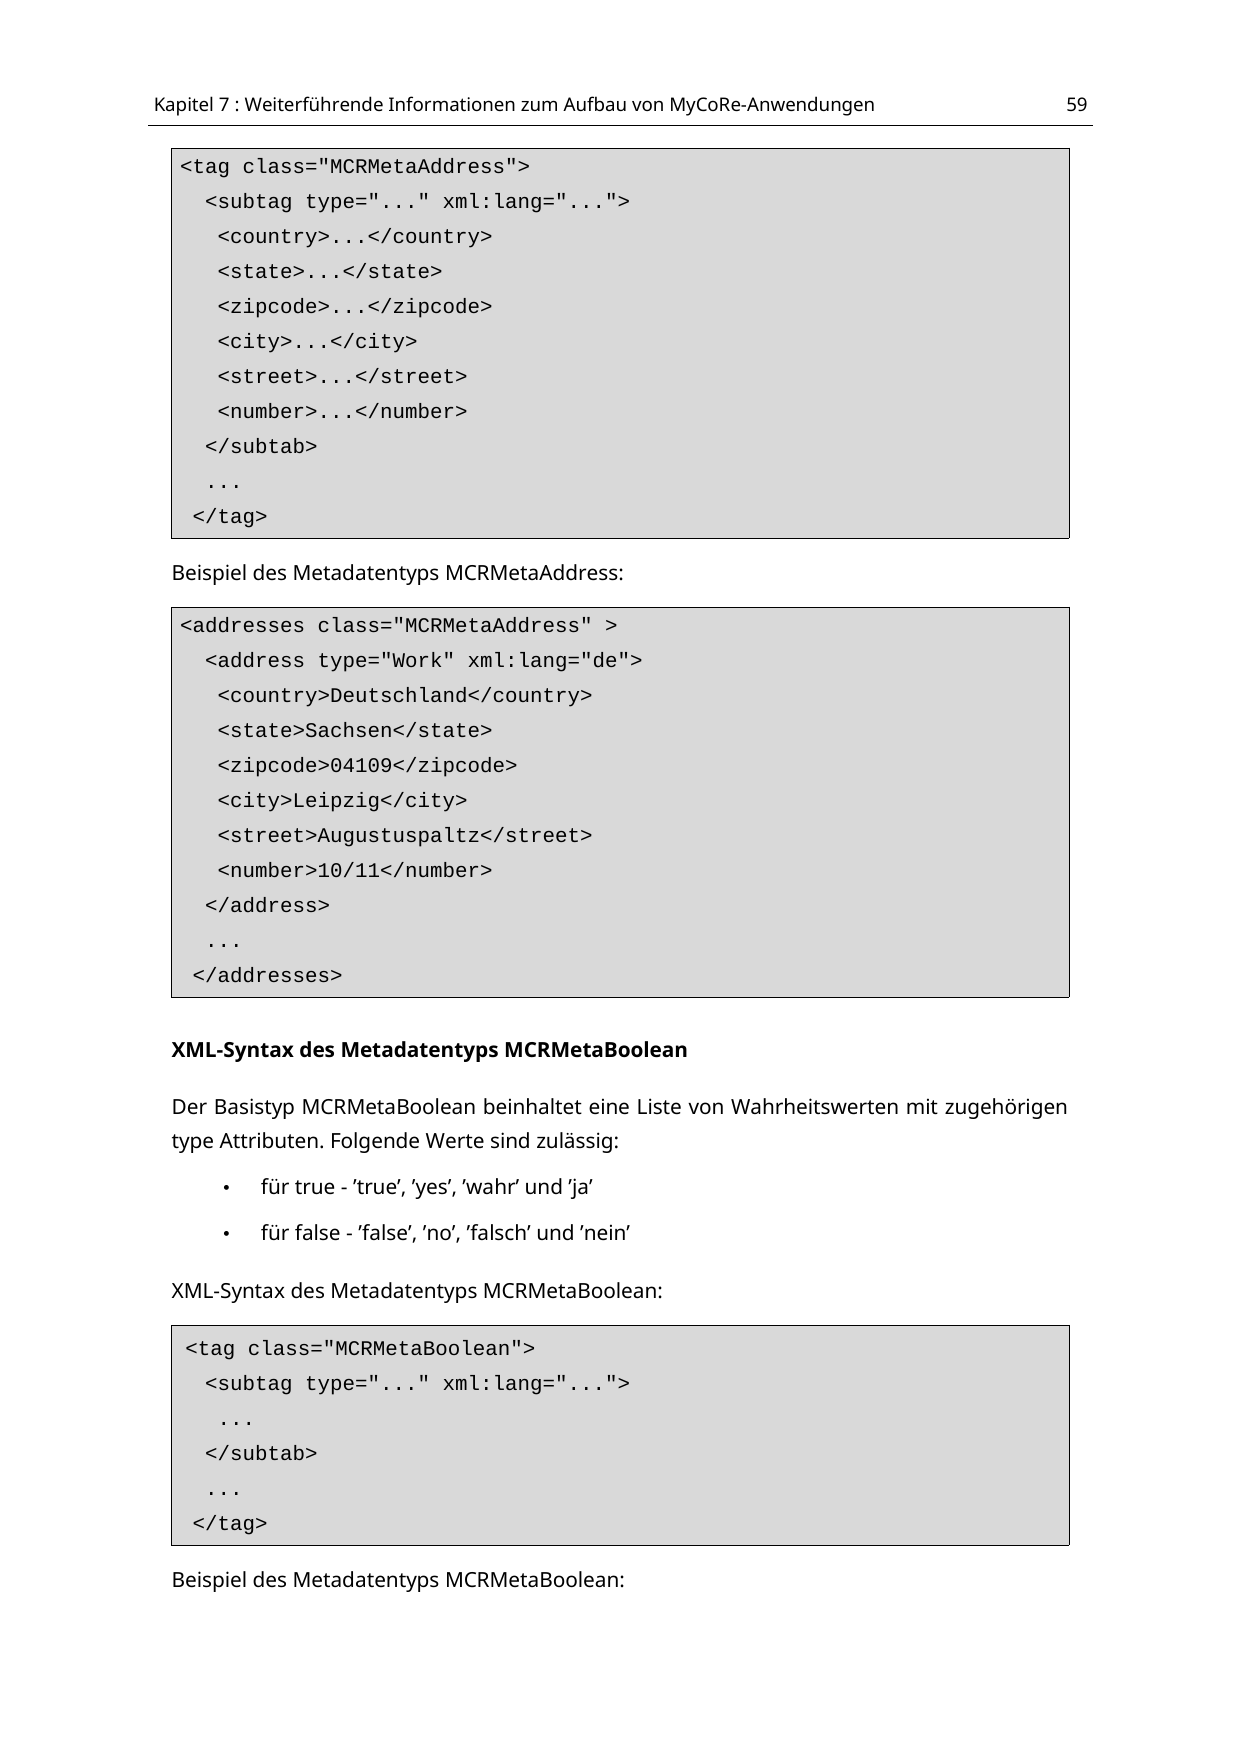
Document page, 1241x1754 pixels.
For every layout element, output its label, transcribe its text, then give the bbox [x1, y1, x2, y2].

text <state>...</state> [172, 253, 1069, 284]
text <subtag type="..." xml:lang="..."> [172, 1365, 1069, 1397]
text Beispiel des Metadatentyps MCRMetaAddress: [171, 558, 1069, 586]
list für true - ’true’, ’yes’, ’wahr’ und ’ja’ [185, 1172, 1069, 1200]
text XML-Syntax des Metadatentyps MCRMetaBoolean: [171, 1276, 1069, 1304]
text <number>10/11</number> [172, 852, 1069, 883]
text <addresses class="MCRMetaAddress" > [172, 608, 1069, 638]
text </subtab> [172, 428, 1069, 459]
text Der Basistyp MCRMetaBoolean beinhaltet eine Liste von Wahrheitswerten mit zugehörigen type Attributen. Folgende Werte sind zulässig: [171, 1092, 1069, 1154]
text ... [172, 1470, 1069, 1502]
text <country>Deutschland</country> [172, 677, 1069, 708]
text <address type="Work" xml:lang="de"> [172, 642, 1069, 673]
text </tag> [172, 1505, 1069, 1545]
text <tag class="MCRMetaBoolean"> [172, 1326, 1069, 1362]
text Beispiel des Metadatentyps MCRMetaBoolean: [171, 1565, 1069, 1593]
text <subtag type="..." xml:lang="..."> [172, 183, 1069, 214]
text </subtab> [172, 1435, 1069, 1467]
text <zipcode>04109</zipcode> [172, 747, 1069, 778]
list für false - ’false’, ’no’, ’falsch’ und ’nein’ [185, 1218, 1069, 1246]
text </tag> [172, 498, 1069, 538]
subtitle XML-Syntax des Metadatentyps MCRMetaBoolean [171, 1035, 1092, 1063]
text <state>Sachsen</state> [172, 712, 1069, 743]
text ... [172, 463, 1069, 494]
text ... [172, 922, 1069, 953]
text ... [172, 1400, 1069, 1432]
text <number>...</number> [172, 393, 1069, 424]
text <city>...</city> [172, 323, 1069, 354]
text <tag class="MCRMetaAddress"> [172, 149, 1069, 179]
text <street>...</street> [172, 358, 1069, 389]
text </address> [172, 887, 1069, 918]
text </addresses> [172, 957, 1069, 997]
text <street>Augustuspaltz</street> [172, 817, 1069, 848]
text <country>...</country> [172, 218, 1069, 249]
text <zipcode>...</zipcode> [172, 288, 1069, 319]
text <city>Leipzig</city> [172, 782, 1069, 813]
